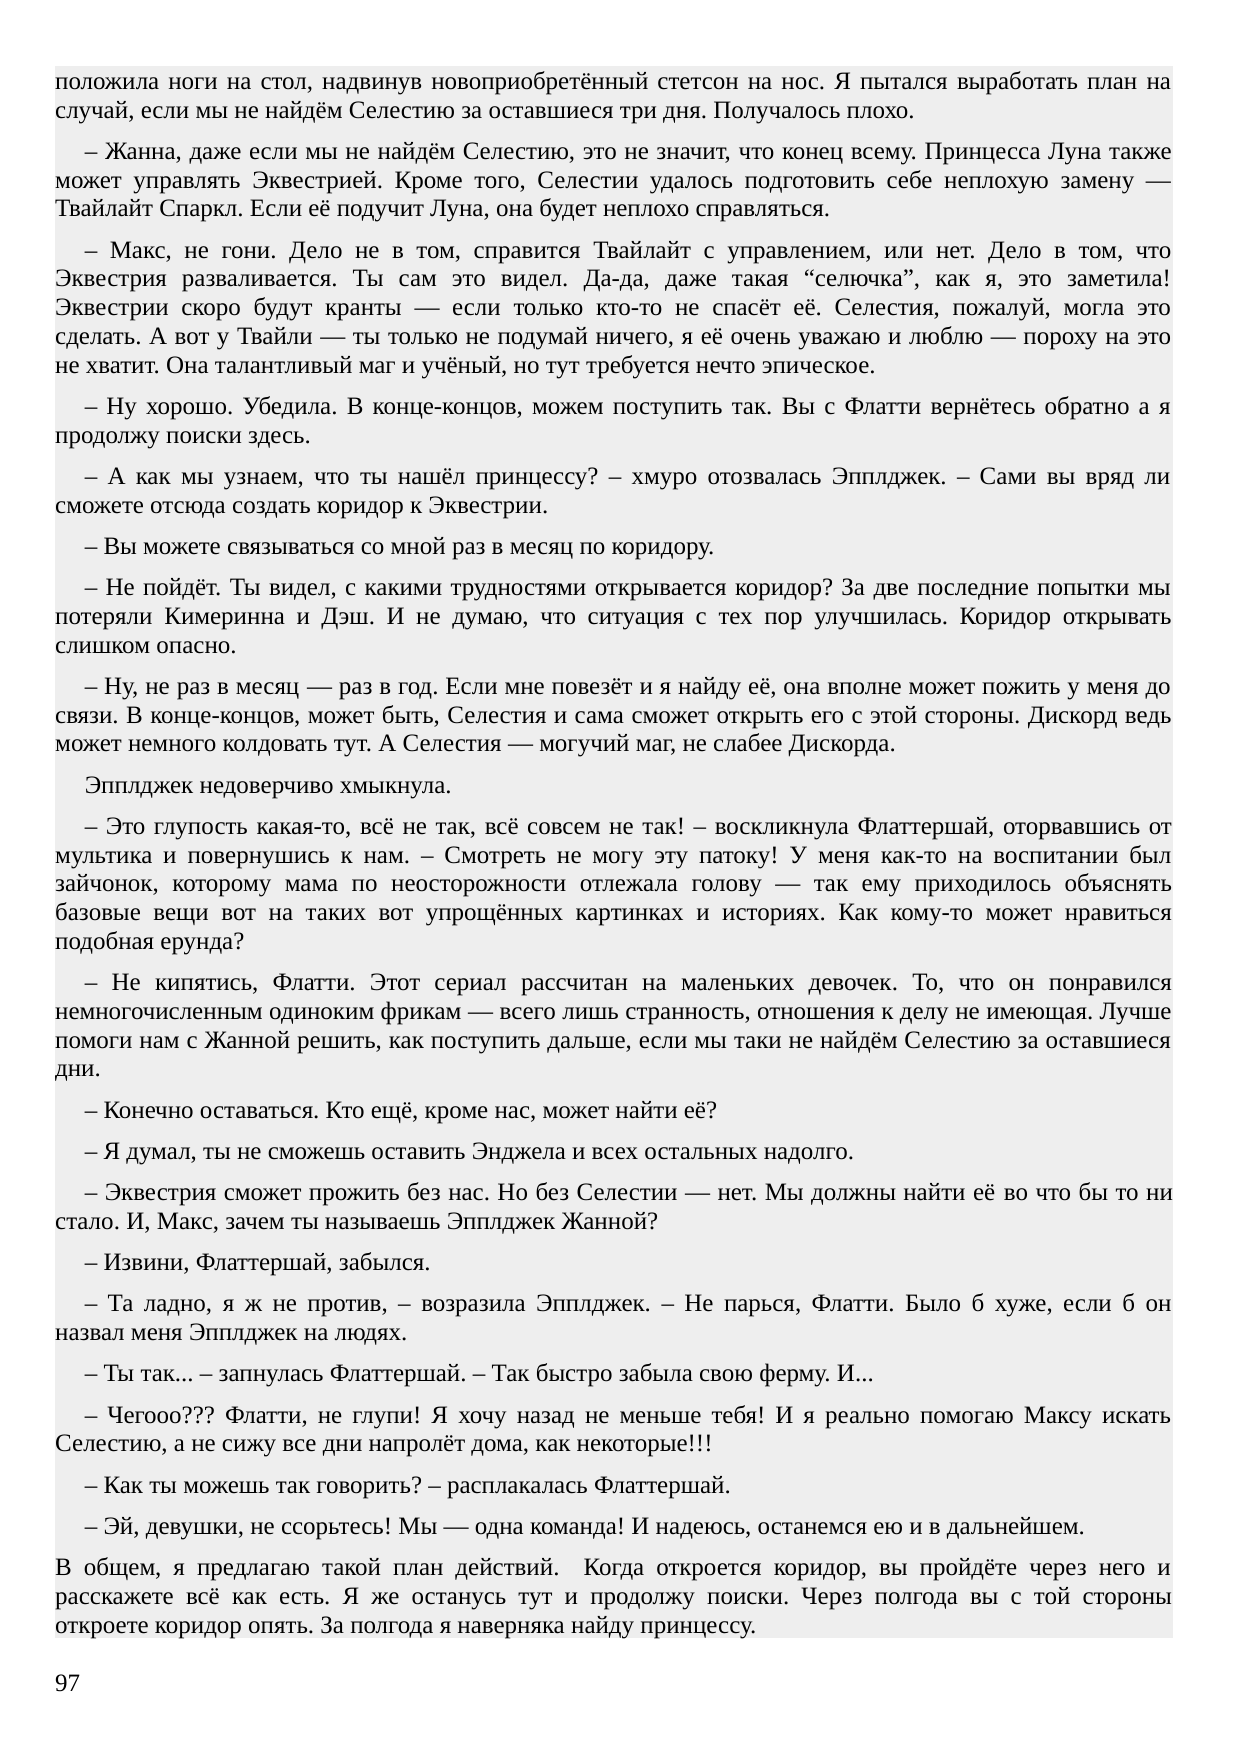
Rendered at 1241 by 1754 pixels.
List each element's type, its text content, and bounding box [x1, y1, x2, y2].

text – Жанна, даже если мы не найдём Селестию, это не значит, что конец всему. Принцесса Луна также может управлять Эквестрией. Кроме того, Селестии удалось подготовить себе неплохую замену — Твайлайт Спаркл. Если её подучит Луна, она будет неплохо справляться. [55, 136, 1173, 222]
text – Не кипятись, Флатти. Этот сериал рассчитан на маленьких девочек. То, что он понравился немногочисленным одиноким фрикам — всего лишь странность, отношения к делу не имеющая. Лучше помоги нам с Жанной решить, как поступить дальше, если мы таки не найдём Селестию за оставшиеся дни. [55, 967, 1173, 1082]
text – Не пойдёт. Ты видел, с какими трудностями открывается коридор? За две последние попытки мы потеряли Кимеринна и Дэш. И не думаю, что ситуация с тех пор улучшилась. Коридор открывать слишком опасно. [55, 572, 1173, 658]
text – А как мы узнаем, что ты нашёл принцессу? – хмуро отозвалась Эпплджек. – Сами вы вряд ли сможете отсюда создать коридор к Эквестрии. [55, 461, 1173, 518]
text положила ноги на стол, надвинув новоприобретённый стетсон на нос. Я пытался выработать план на случай, если мы не найдём Селестию за оставшиеся три дня. Получалось плохо. [55, 66, 1173, 123]
text – Ну хорошо. Убедила. В конце-концов, можем поступить так. Вы с Флатти вернётесь обратно а я продолжу поиски здесь. [55, 391, 1173, 448]
text Эпплджек недоверчиво хмыкнула. [55, 770, 1173, 798]
text – Вы можете связываться со мной раз в месяц по коридору. [55, 531, 1173, 560]
list В общем, я предлагаю такой план действий. Когда откроется коридор, вы пройдёте через него и расскажете всё как есть. Я же останусь тут и продолжу поиски. Через полгода вы с той стороны откроете коридор опять. За полгода я наверняка найду принцессу. [55, 1552, 1173, 1638]
text – Извини, Флаттершай, забылся. [55, 1247, 1173, 1276]
text – Эй, девушки, не ссорьтесь! Мы — одна команда! И надеюсь, останемся ею и в дальнейшем. [55, 1511, 1173, 1540]
text – Эквестрия сможет прожить без нас. Но без Селестии — нет. Мы должны найти её во что бы то ни стало. И, Макс, зачем ты называешь Эпплджек Жанной? [55, 1177, 1173, 1235]
text – Конечно оставаться. Кто ещё, кроме нас, может найти её? [55, 1095, 1173, 1123]
text – Та ладно, я ж не против, – возразила Эпплджек. – Не парься, Флатти. Было б хуже, если б он назвал меня Эпплджек на людях. [55, 1288, 1173, 1346]
text – Чегооо??? Флатти, не глупи! Я хочу назад не меньше тебя! И я реально помогаю Максу искать Селестию, а не сижу все дни напролёт дома, как некоторые!!! [55, 1400, 1173, 1457]
text – Это глупость какая-то, всё не так, всё совсем не так! – воскликнула Флаттершай, оторвавшись от мультика и повернушись к нам. – Смотреть не могу эту патоку! У меня как-то на воспитании был зайчонок, которому мама по неосторожности отлежала голову — так ему приходилось объяснять базовые вещи вот на таких вот упрощённых картинках и историях. Как кому-то может нравиться подобная ерунда? [55, 811, 1173, 955]
text – Как ты можешь так говорить? – расплакалась Флаттершай. [55, 1470, 1173, 1498]
text – Ты так... – запнулась Флаттершай. – Так быстро забыла свою ферму. И... [55, 1358, 1173, 1387]
text – Ну, не раз в месяц — раз в год. Если мне повезёт и я найду её, она вполне может пожить у меня до связи. В конце-концов, может быть, Селестия и сама сможет открыть его с этой стороны. Дискорд ведь может немного колдовать тут. А Селестия — могучий маг, не слабее Дискорда. [55, 671, 1173, 757]
text – Макс, не гони. Дело не в том, справится Твайлайт с управлением, или нет. Дело в том, что Эквестрия разваливается. Ты сам это видел. Да-да, даже такая “селючка”, как я, это заметила! Эквестрии скоро будут кранты — если только кто-то не спасёт её. Селестия, пожалуй, могла это сделать. А вот у Твайли — ты только не подумай ничего, я её очень уважаю и люблю — пороху на это не хватит. Она талантливый маг и учёный, но тут требуется нечто эпическое. [55, 235, 1173, 378]
text – Я думал, ты не сможешь оставить Энджела и всех остальных надолго. [55, 1136, 1173, 1165]
